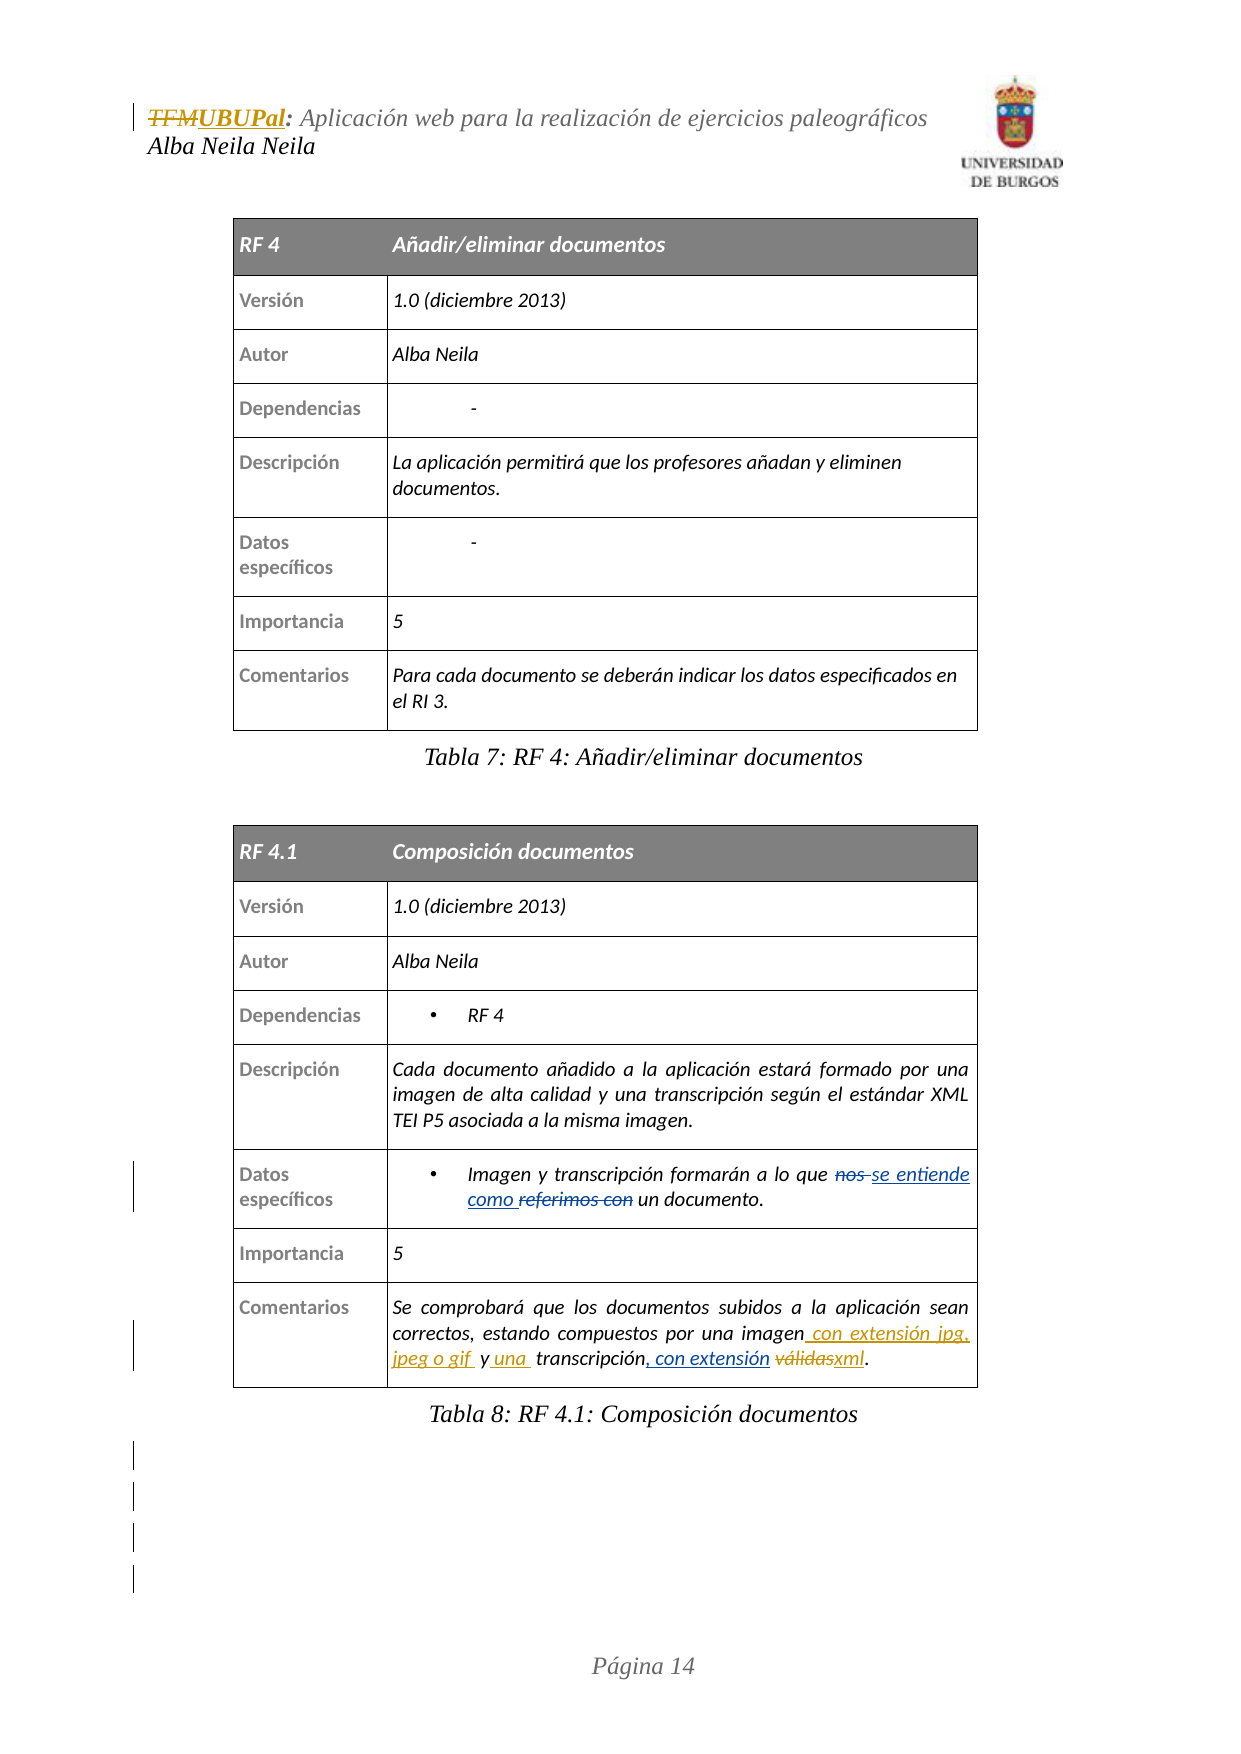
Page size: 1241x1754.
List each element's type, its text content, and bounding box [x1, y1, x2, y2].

table_cell Autor [234, 937, 387, 989]
table_cell Para cada documento se deberán indicar los datos especificados en el RI 3. [388, 651, 977, 730]
table_cell La aplicación permitirá que los profesores añadan y eliminen documentos. [388, 438, 977, 517]
table_header Composición documentos [387, 826, 977, 881]
table_cell Importancia [234, 597, 387, 650]
table_cell 1.0 (diciembre 2013) [388, 882, 977, 936]
table_header Añadir/eliminar documentos [387, 219, 977, 275]
table_cell Datos específicos [234, 518, 387, 596]
table_cell Alba Neila [388, 937, 977, 989]
table_header RF 4.1 [234, 826, 387, 881]
table_cell - [388, 518, 977, 596]
table_cell Versión [234, 882, 387, 936]
table_cell Dependencias [234, 384, 387, 437]
table_cell Datos específicos [234, 1150, 387, 1228]
table_cell Importancia [234, 1229, 387, 1282]
table_cell Comentarios [234, 651, 387, 730]
table_cell Cada documento añadido a la aplicación estará formado por una imagen de alta calidad y una transcripción según el estándar XML TEI P5 asociada a la misma imagen. [388, 1045, 977, 1148]
table_cell Comentarios [234, 1283, 387, 1387]
table_cell - [388, 384, 977, 437]
table_cell RF 4 [388, 991, 977, 1044]
table_cell 1.0 (diciembre 2013) [388, 276, 977, 329]
table_cell Descripción [234, 1045, 387, 1148]
table_cell Imagen y transcripción formarán a lo que se entiende como un documento. [388, 1150, 977, 1228]
table_cell Dependencias [234, 991, 387, 1044]
picture [961, 75, 1063, 187]
table_cell Alba Neila [388, 330, 977, 383]
text Tabla 7: RF 4: Añadir/eliminar documentos [226, 742, 1063, 771]
table_header RF 4 [234, 219, 387, 275]
table_cell Descripción [234, 438, 387, 517]
table_cell Autor [234, 330, 387, 383]
text Tabla 8: RF 4.1: Composición documentos [226, 1399, 1063, 1428]
table_cell Versión [234, 276, 387, 329]
table_cell 5 [388, 1229, 977, 1282]
table_cell 5 [388, 597, 977, 650]
table_cell Se comprobará que los documentos subidos a la aplicación sean correctos, estando compuestos por una imagen con extensión jpg, jpeg o gif y una transcripción, con extensión xml. [388, 1283, 977, 1387]
